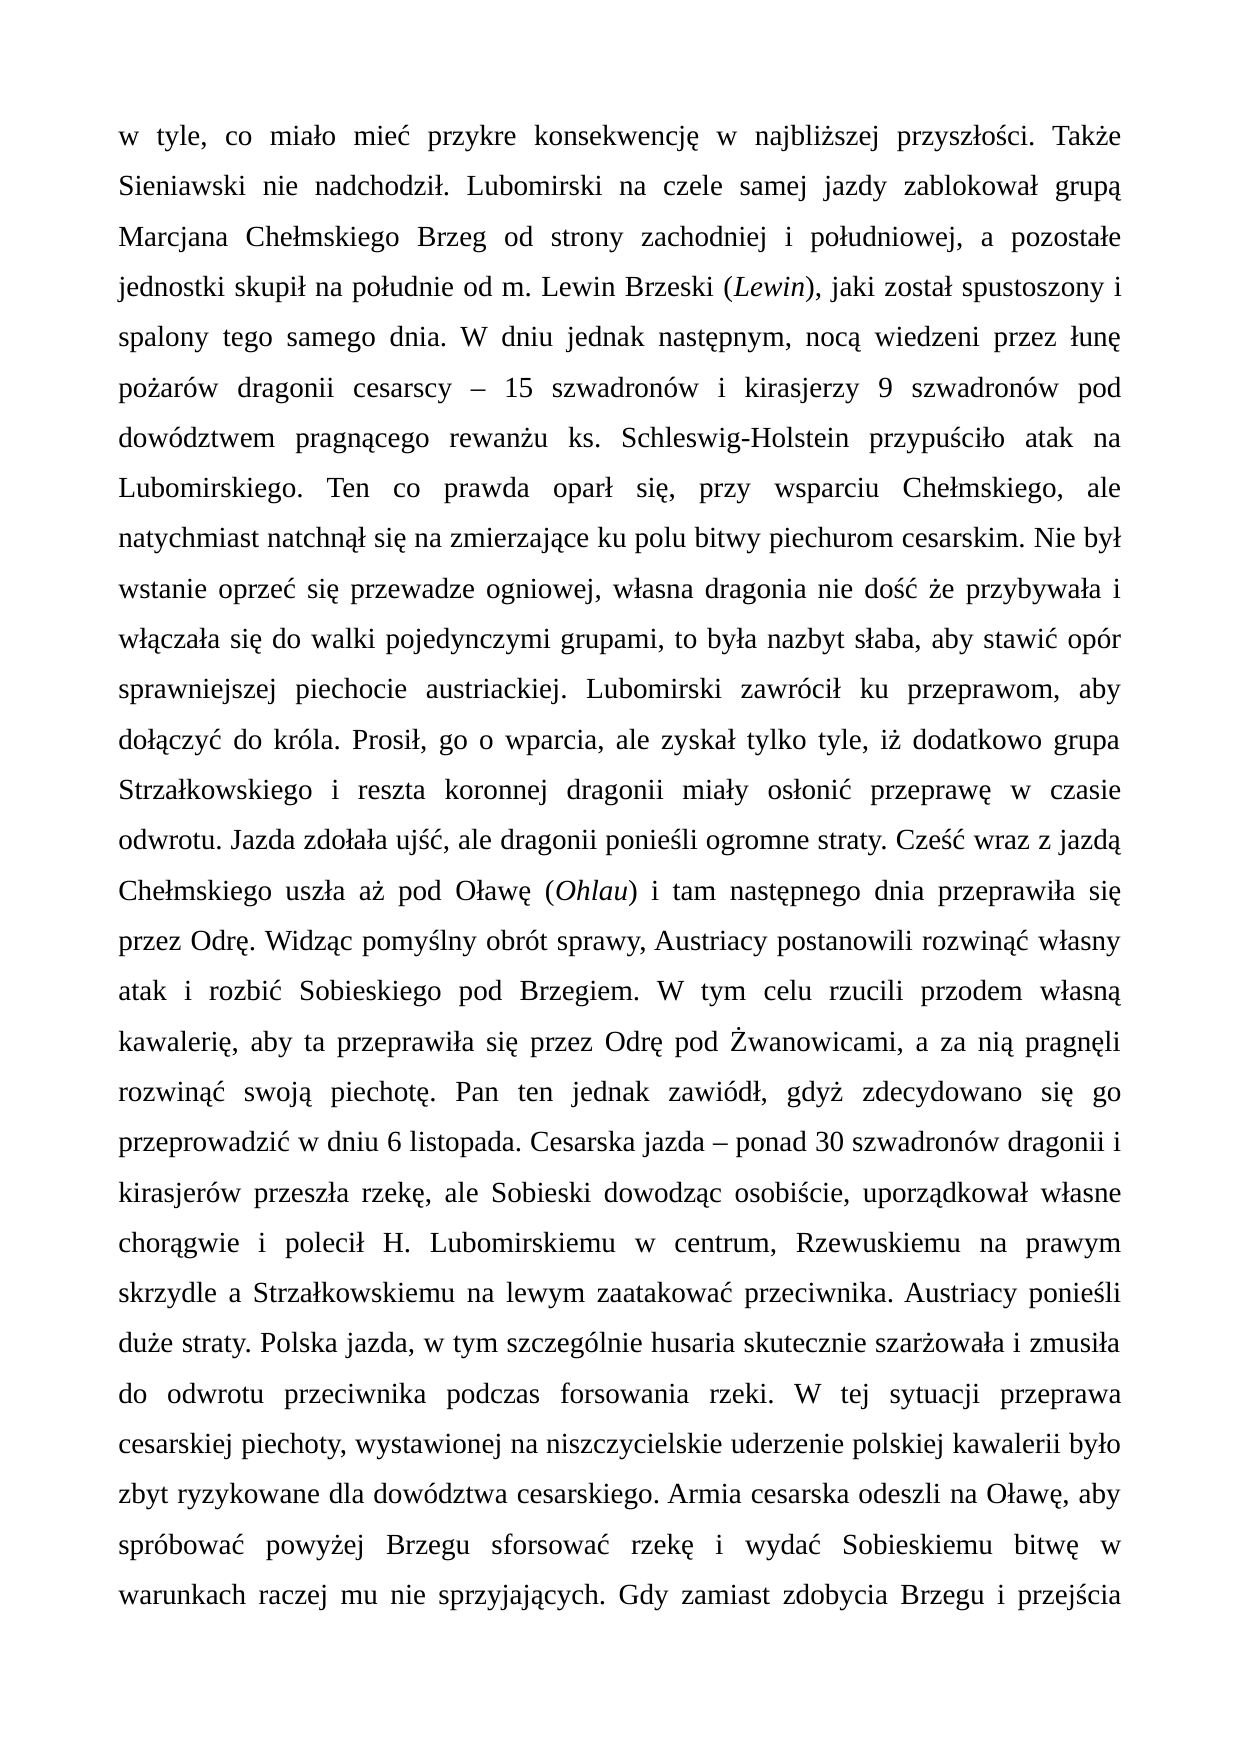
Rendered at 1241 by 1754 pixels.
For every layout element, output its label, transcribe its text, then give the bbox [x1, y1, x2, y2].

text w tyle, co miało mieć przykre konsekwencję w najbliższej przyszłości. Także Sieniawski nie nadchodził. Lubomirski na czele samej jazdy zablokował grupą Marcjana Chełmskiego Brzeg od strony zachodniej i południowej, a pozostałe jednostki skupił na południe od m. Lewin Brzeski (Lewin), jaki został spustoszony i spalony tego samego dnia. W dniu jednak następnym, nocą wiedzeni przez łunę pożarów dragonii cesarscy – 15 szwadronów i kirasjerzy 9 szwadronów pod dowództwem pragnącego rewanżu ks. Schleswig-Holstein przypuściło atak na Lubomirskiego. Ten co prawda oparł się, przy wsparciu Chełmskiego, ale natychmiast natchnął się na zmierzające ku polu bitwy piechurom cesarskim. Nie był wstanie oprzeć się przewadze ogniowej, własna dragonia nie dość że przybywała i włączała się do walki pojedynczymi grupami, to była nazbyt słaba, aby stawić opór sprawniejszej piechocie austriackiej. Lubomirski zawrócił ku przeprawom, aby dołączyć do króla. Prosił, go o wparcia, ale zyskał tylko tyle, iż dodatkowo grupa Strzałkowskiego i reszta koronnej dragonii miały osłonić przeprawę w czasie odwrotu. Jazda zdołała ujść, ale dragonii ponieśli ogromne straty. Cześć wraz z jazdą Chełmskiego uszła aż pod Oławę (Ohlau) i tam następnego dnia przeprawiła się przez Odrę. Widząc pomyślny obrót sprawy, Austriacy postanowili rozwinąć własny atak i rozbić Sobieskiego pod Brzegiem. W tym celu rzucili przodem własną kawalerię, aby ta przeprawiła się przez Odrę pod Żwanowicami, a za nią pragnęli rozwinąć swoją piechotę. Pan ten jednak zawiódł, gdyż zdecydowano się go przeprowadzić w dniu 6 listopada. Cesarska jazda – ponad 30 szwadronów dragonii i kirasjerów przeszła rzekę, ale Sobieski dowodząc osobiście, uporządkował własne chorągwie i polecił H. Lubomirskiemu w centrum, Rzewuskiemu na prawym skrzydle a Strzałkowskiemu na lewym zaatakować przeciwnika. Austriacy ponieśli duże straty. Polska jazda, w tym szczególnie husaria skutecznie szarżowała i zmusiła do odwrotu przeciwnika podczas forsowania rzeki. W tej sytuacji przeprawa cesarskiej piechoty, wystawionej na niszczycielskie uderzenie polskiej kawalerii było zbyt ryzykowane dla dowództwa cesarskiego. Armia cesarska odeszli na Oławę, aby spróbować powyżej Brzegu sforsować rzekę i wydać Sobieskiemu bitwę w warunkach raczej mu nie sprzyjających. Gdy zamiast zdobycia Brzegu i przejścia [118, 118, 1122, 1611]
